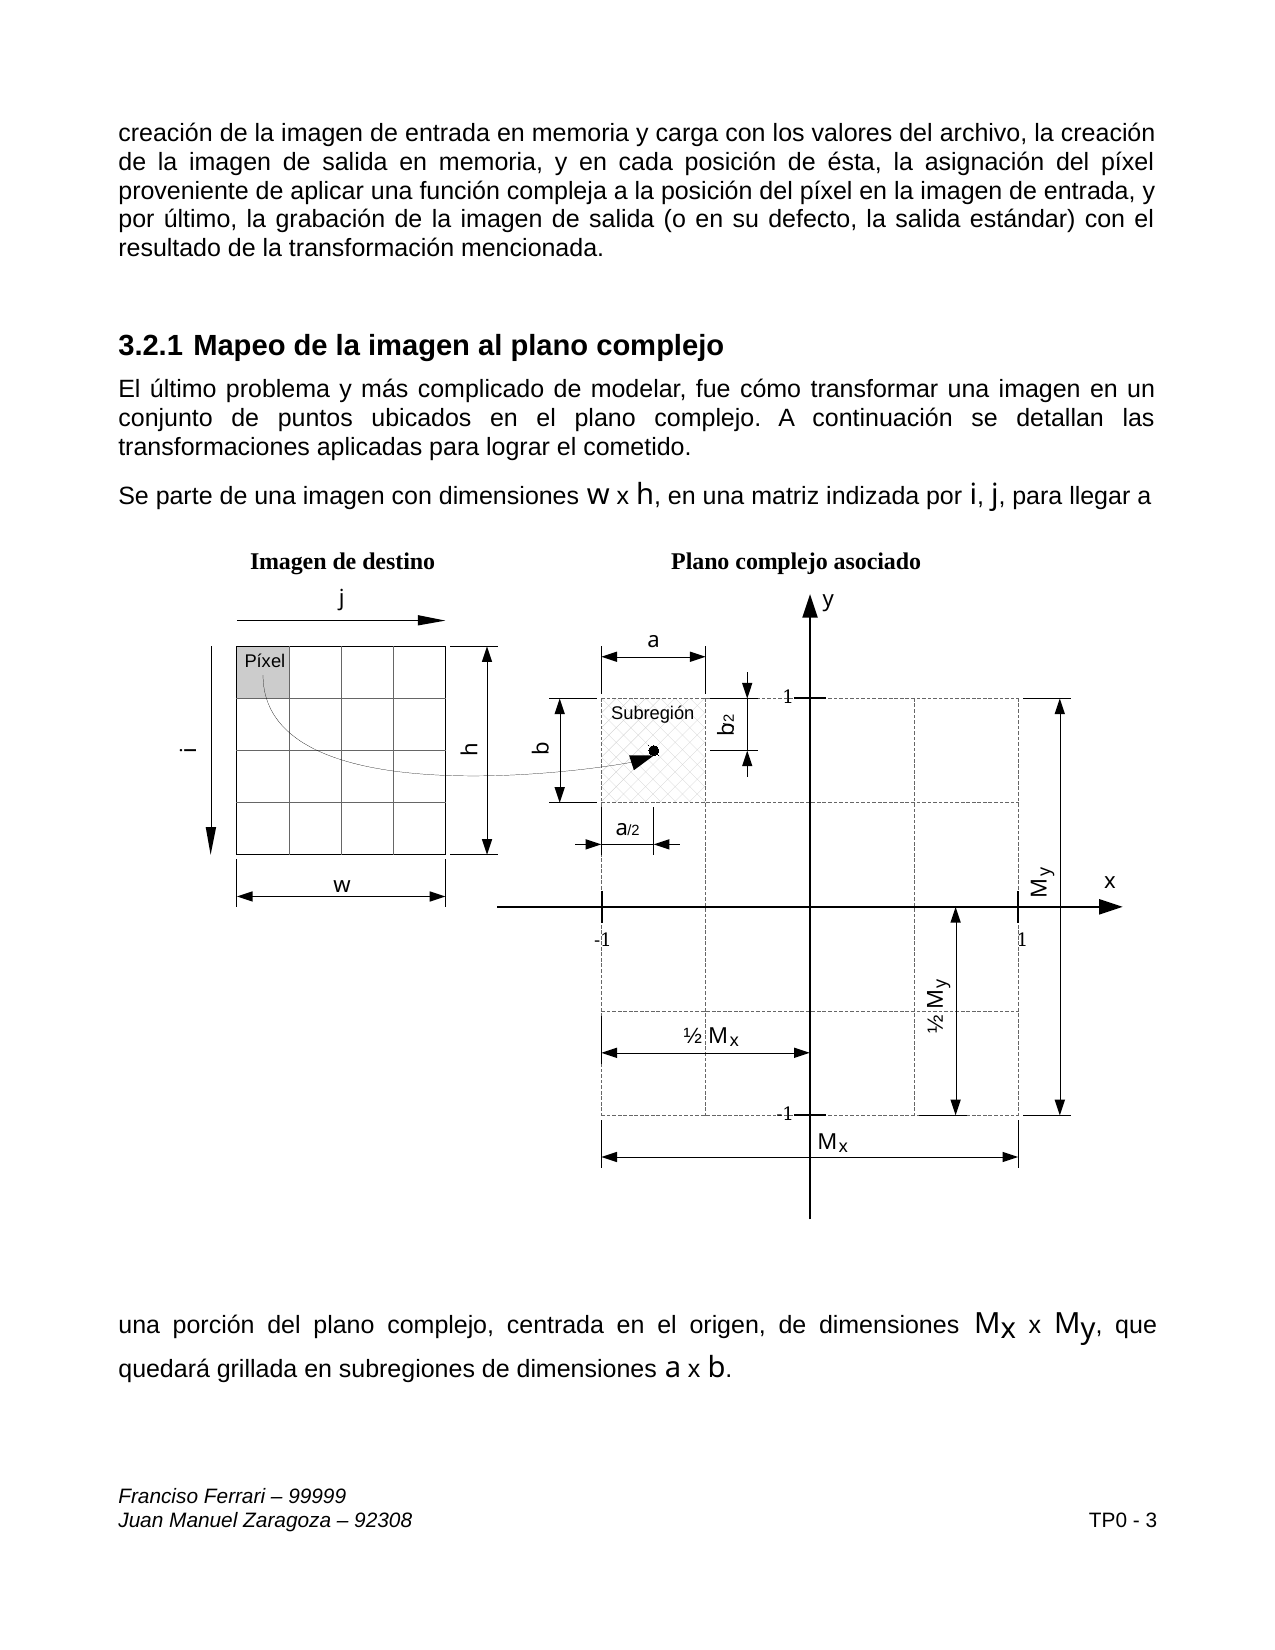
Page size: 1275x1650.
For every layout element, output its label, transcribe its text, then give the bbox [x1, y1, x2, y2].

text Se parte de una imagen con dimensiones w x h, en una matriz indizada por i, j, para llegar a [118, 473, 1157, 513]
text creación de la imagen de entrada en memoria y carga con los valores del archivo, la creación de la imagen de salida en memoria, y en cada posición de ésta, la asignación del píxel proveniente de aplicar una función compleja a la posición del píxel en la imagen de entrada, y por último, la grabación de la imagen de salida (o en su defecto, la salida estándar) con el resultado de la transformación mencionada. [118, 118, 1157, 262]
text El último problema y más complicado de modelar, fue cómo transformar una imagen en un conjunto de puntos ubicados en el plano complejo. A continuación se detallan las transformaciones aplicadas para lograr el cometido. [118, 374, 1157, 460]
text una porción del plano complejo, centrada en el origen, de dimensiones Mx x My, que quedará grillada en subregiones de dimensiones a x b. [118, 1302, 1157, 1386]
subtitle Mapeo de la imagen al plano complejo [118, 328, 1157, 362]
